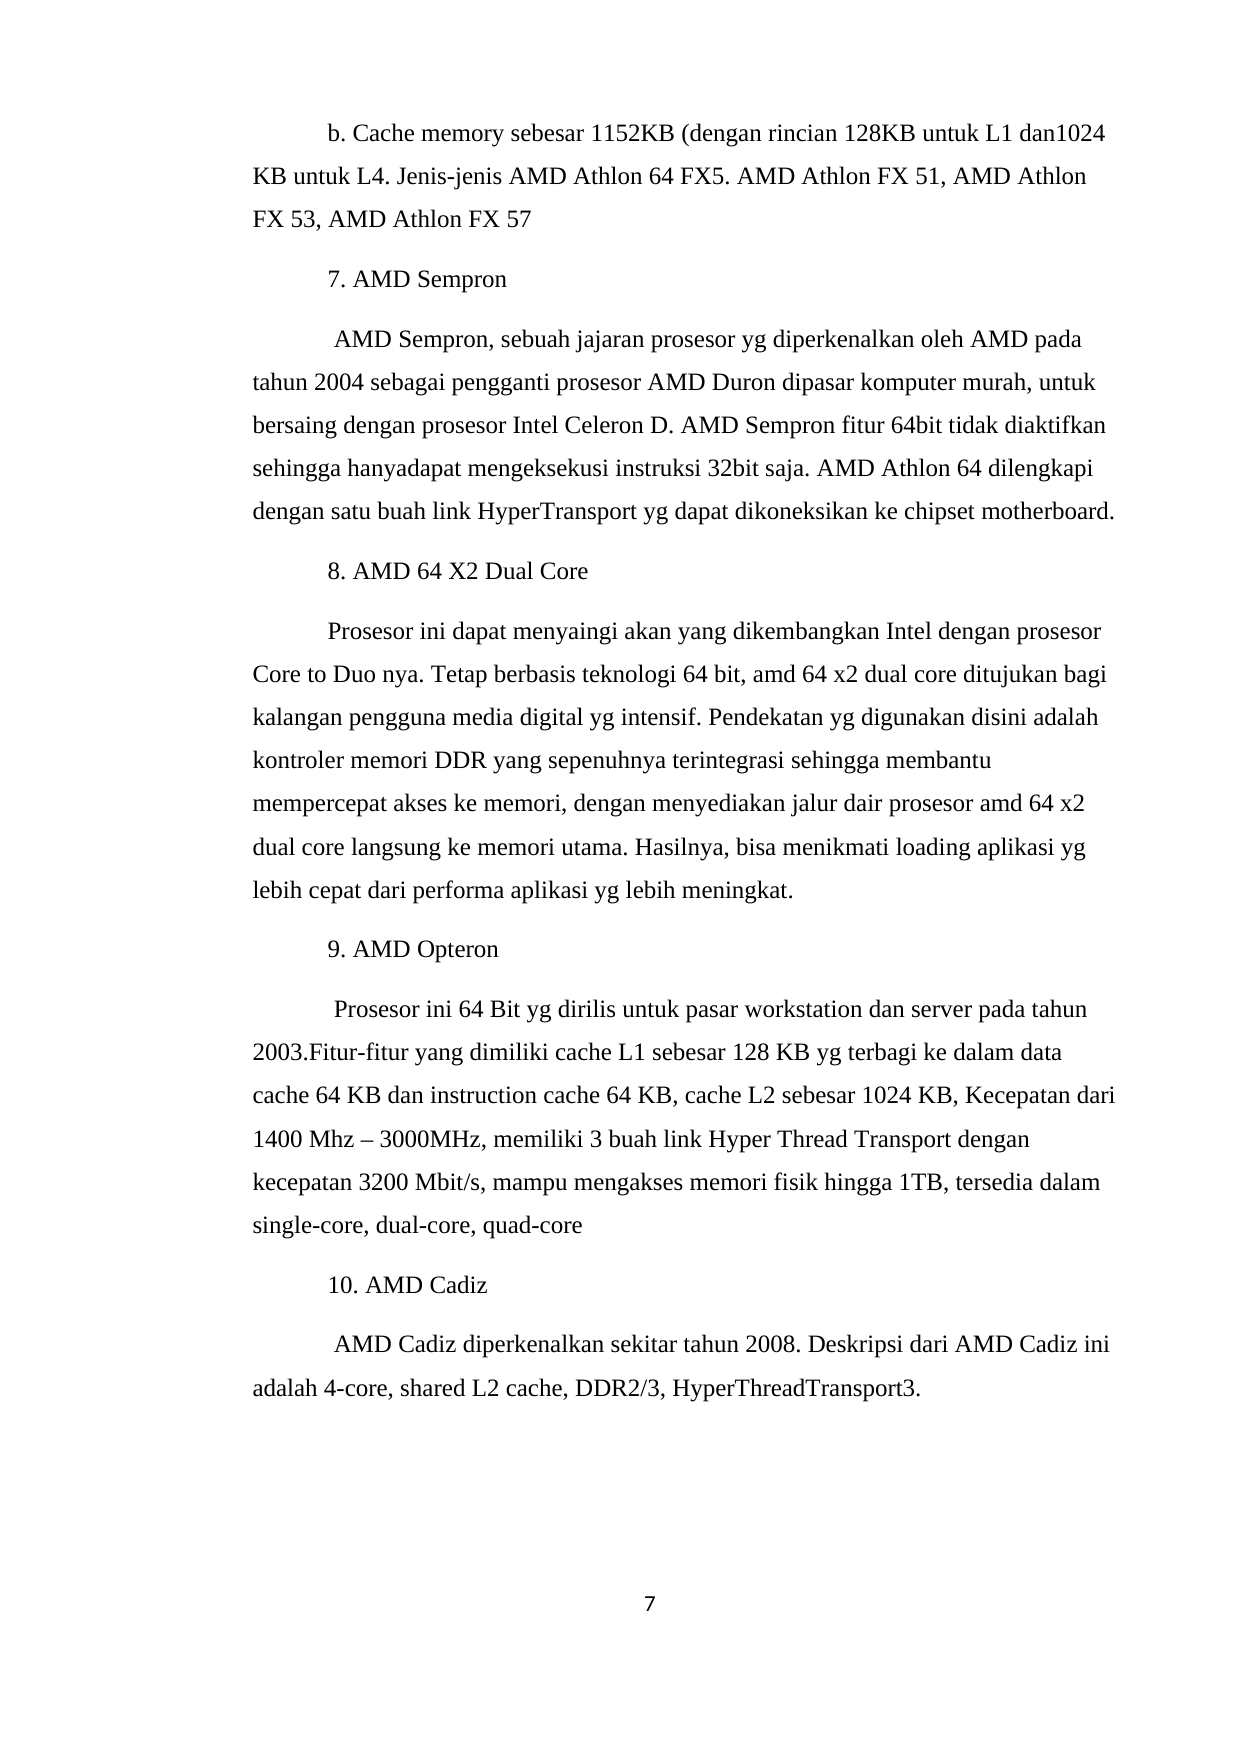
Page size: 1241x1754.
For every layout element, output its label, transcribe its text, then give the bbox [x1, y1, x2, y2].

text AMD Sempron, sebuah jajaran prosesor yg diperkenalkan oleh AMD pada tahun 2004 sebagai pengganti prosesor AMD Duron dipasar komputer murah, untuk bersaing dengan prosesor Intel Celeron D. AMD Sempron fitur 64bit tidak diaktifkan sehingga hanyadapat mengeksekusi instruksi 32bit saja. AMD Athlon 64 dilengkapi dengan satu buah link HyperTransport yg dapat dikoneksikan ke chipset motherboard. [252, 324, 1122, 525]
text AMD Cadiz diperkenalkan sekitar tahun 2008. Deskripsi dari AMD Cadiz ini adalah 4-core, shared L2 cache, DDR2/3, HyperThreadTransport3. [252, 1329, 1122, 1401]
text 7. AMD Sempron [252, 264, 1122, 293]
text Prosesor ini 64 Bit yg dirilis untuk pasar workstation dan server pada tahun 2003.Fitur-fitur yang dimiliki cache L1 sebesar 128 KB yg terbagi ke dalam data cache 64 KB dan instruction cache 64 KB, cache L2 sebesar 1024 KB, Kecepatan dari 1400 Mhz – 3000MHz, memiliki 3 buah link Hyper Thread Transport dengan kecepatan 3200 Mbit/s, mampu mengakses memori fisik hingga 1TB, tersedia dalam single-core, dual-core, quad-core [252, 994, 1122, 1239]
text b. Cache memory sebesar 1152KB (dengan rincian 128KB untuk L1 dan1024 KB untuk L4. Jenis-jenis AMD Athlon 64 FX5. AMD Athlon FX 51, AMD Athlon FX 53, AMD Athlon FX 57 [252, 118, 1122, 233]
text 8. AMD 64 X2 Dual Core [252, 556, 1122, 585]
text Prosesor ini dapat menyaingi akan yang dikembangkan Intel dengan prosesor Core to Duo nya. Tetap berbasis teknologi 64 bit, amd 64 x2 dual core ditujukan bagi kalangan pengguna media digital yg intensif. Pendekatan yg digunakan disini adalah kontroler memori DDR yang sepenuhnya terintegrasi sehingga membantu mempercepat akses ke memori, dengan menyediakan jalur dair prosesor amd 64 x2 dual core langsung ke memori utama. Hasilnya, bisa menikmati loading aplikasi yg lebih cepat dari performa aplikasi yg lebih meningkat. [252, 616, 1122, 903]
text 9. AMD Opteron [252, 934, 1122, 963]
text 10. AMD Cadiz [252, 1270, 1122, 1298]
